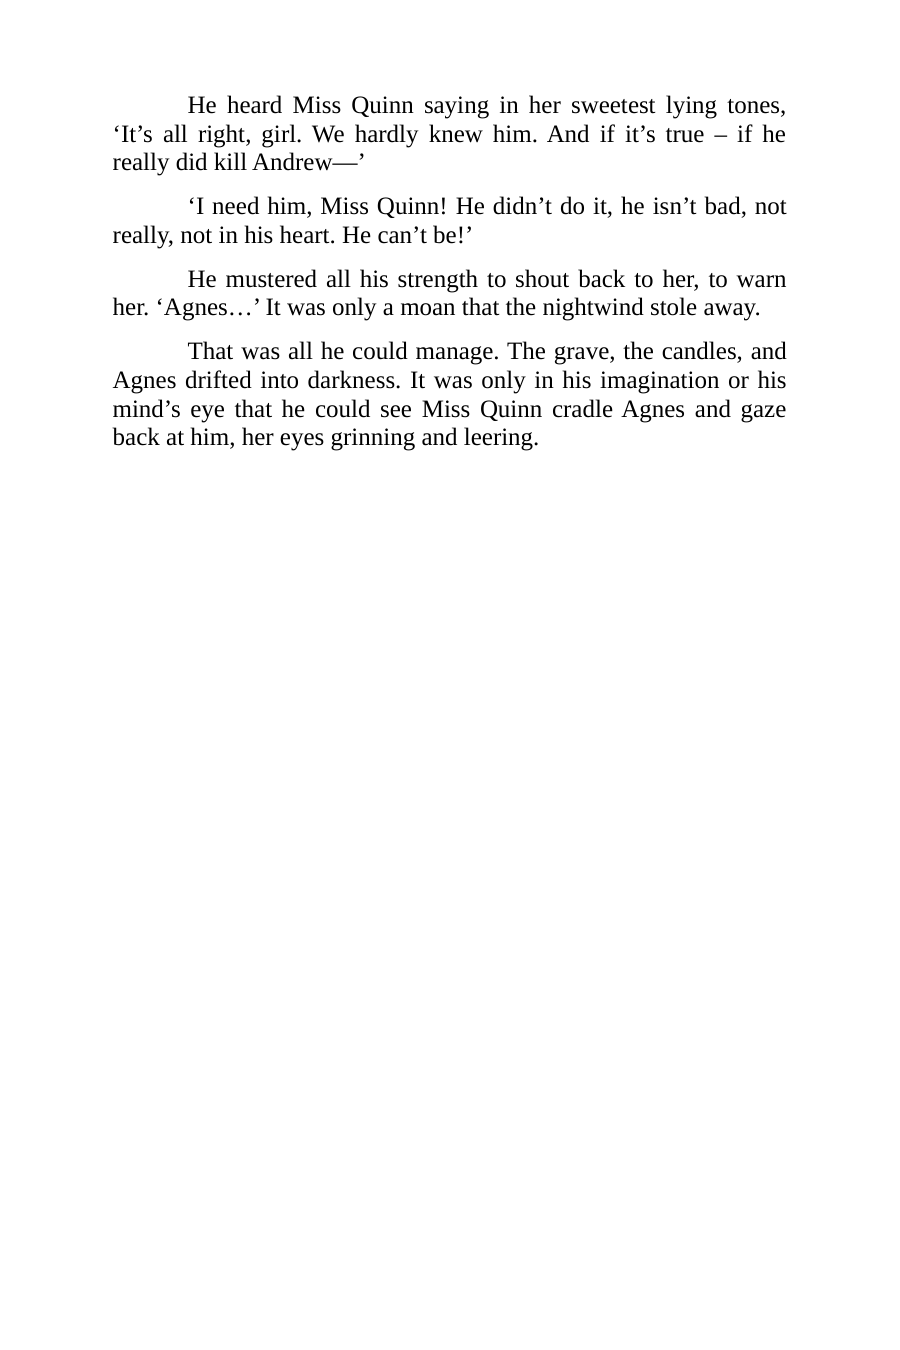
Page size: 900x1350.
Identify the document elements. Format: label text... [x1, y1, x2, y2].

text ‘I need him, Miss Quinn! He didn’t do it, he isn’t bad, not really, not in his heart. He can’t be!’ [112, 191, 787, 249]
text He mustered all his strength to shout back to her, to warn her. ‘Agnes…’ It was only a moan that the nightwind stole away. [112, 264, 787, 321]
text That was all he could manage. The grave, the candles, and Agnes drifted into darkness. It was only in his imagination or his mind’s eye that he could see Miss Quinn cradle Agnes and gaze back at him, her eyes grinning and leering. [112, 336, 787, 451]
text He heard Miss Quinn saying in her sweetest lying tones, ‘It’s all right, girl. We hardly knew him. And if it’s true – if he really did kill Andrew—’ [112, 90, 787, 176]
